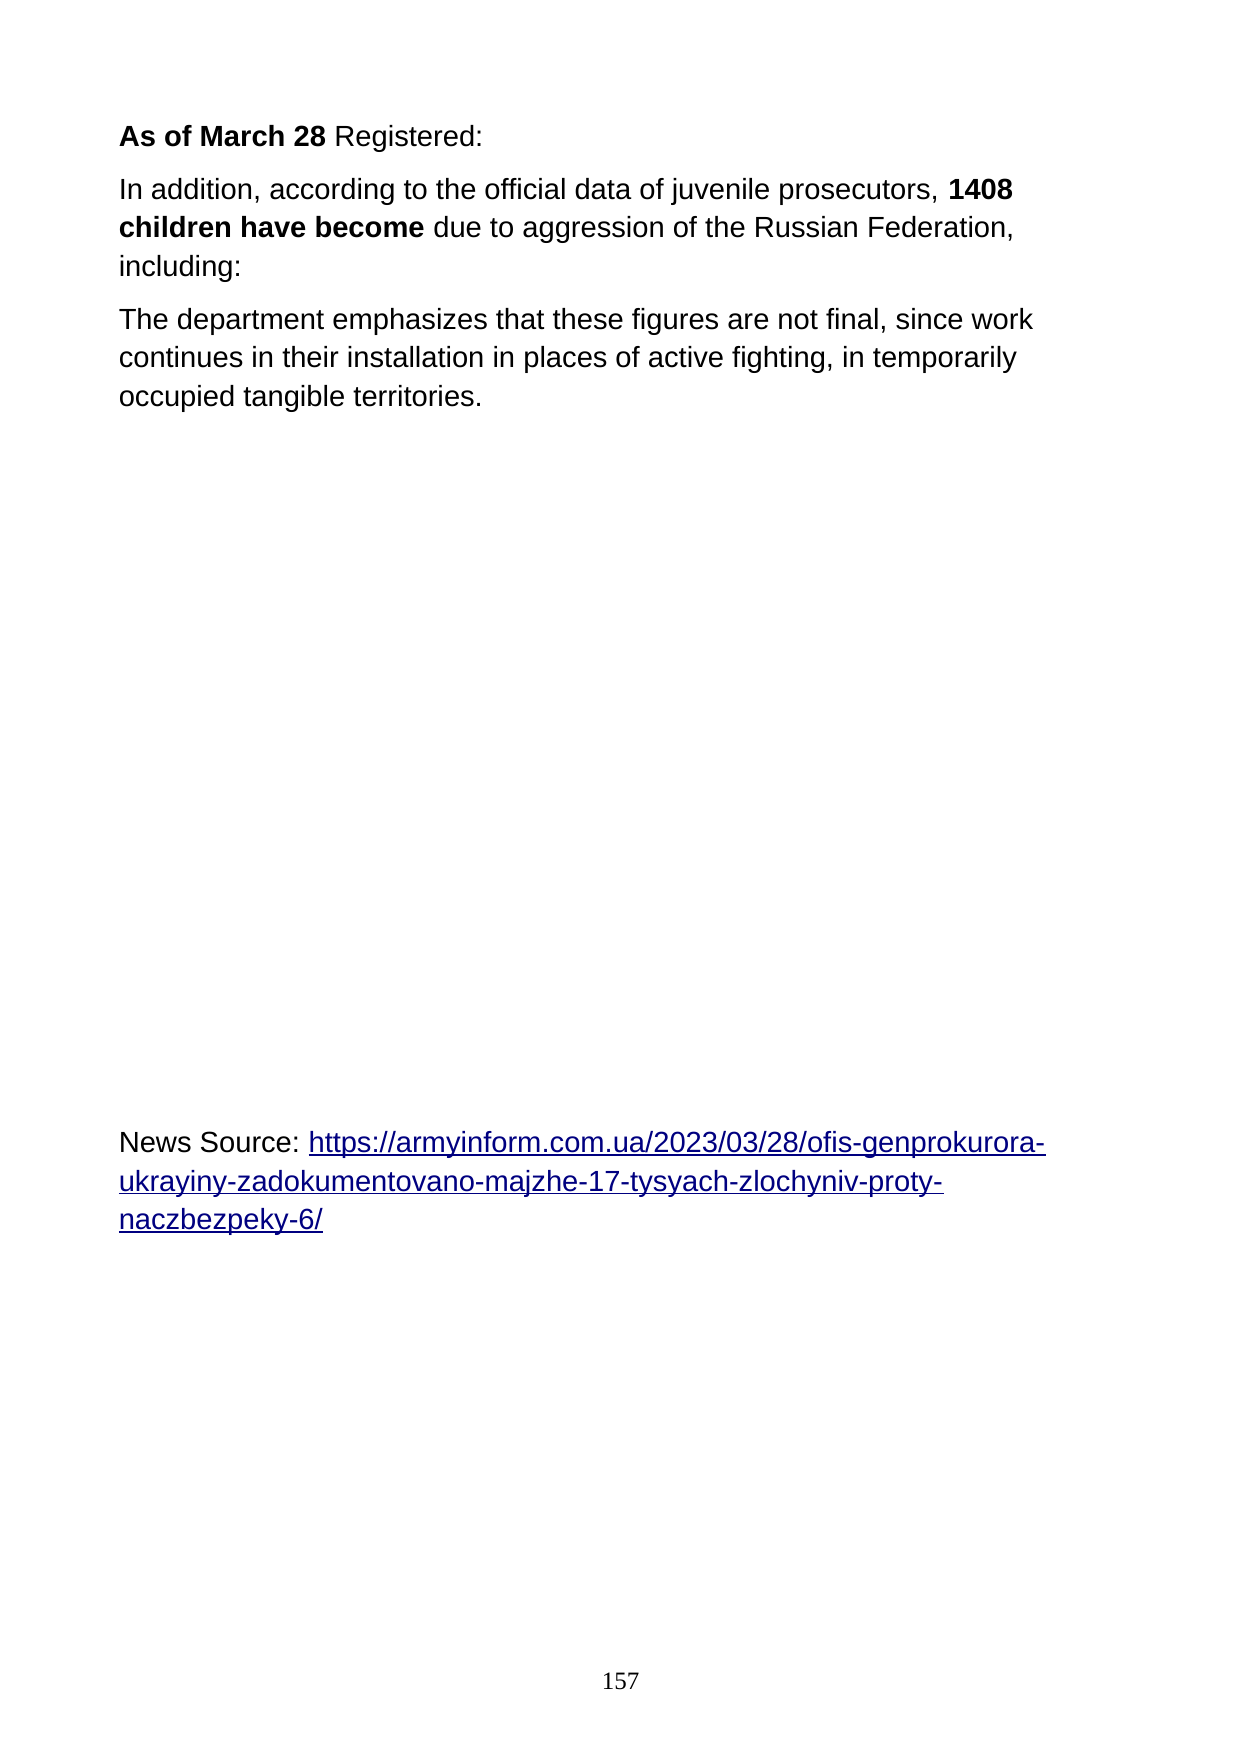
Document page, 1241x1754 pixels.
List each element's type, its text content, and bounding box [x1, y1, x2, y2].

text The department emphasizes that these figures are not final, since work continues in their installation in places of active fighting, in temporarily occupied tangible territories. [118, 302, 1122, 412]
text News Source: https://armyinform.com.ua/2023/03/28/ofis-genprokurora-ukrayiny-zadokumentovano-majzhe-17-tysyach-zlochyniv-proty-naczbezpeky-6/ [118, 1125, 1122, 1236]
text In addition, according to the official data of juvenile prosecutors, 1408 children have become due to aggression of the Russian Federation, including: [118, 172, 1122, 282]
text As of March 28 Registered: [118, 118, 1122, 152]
